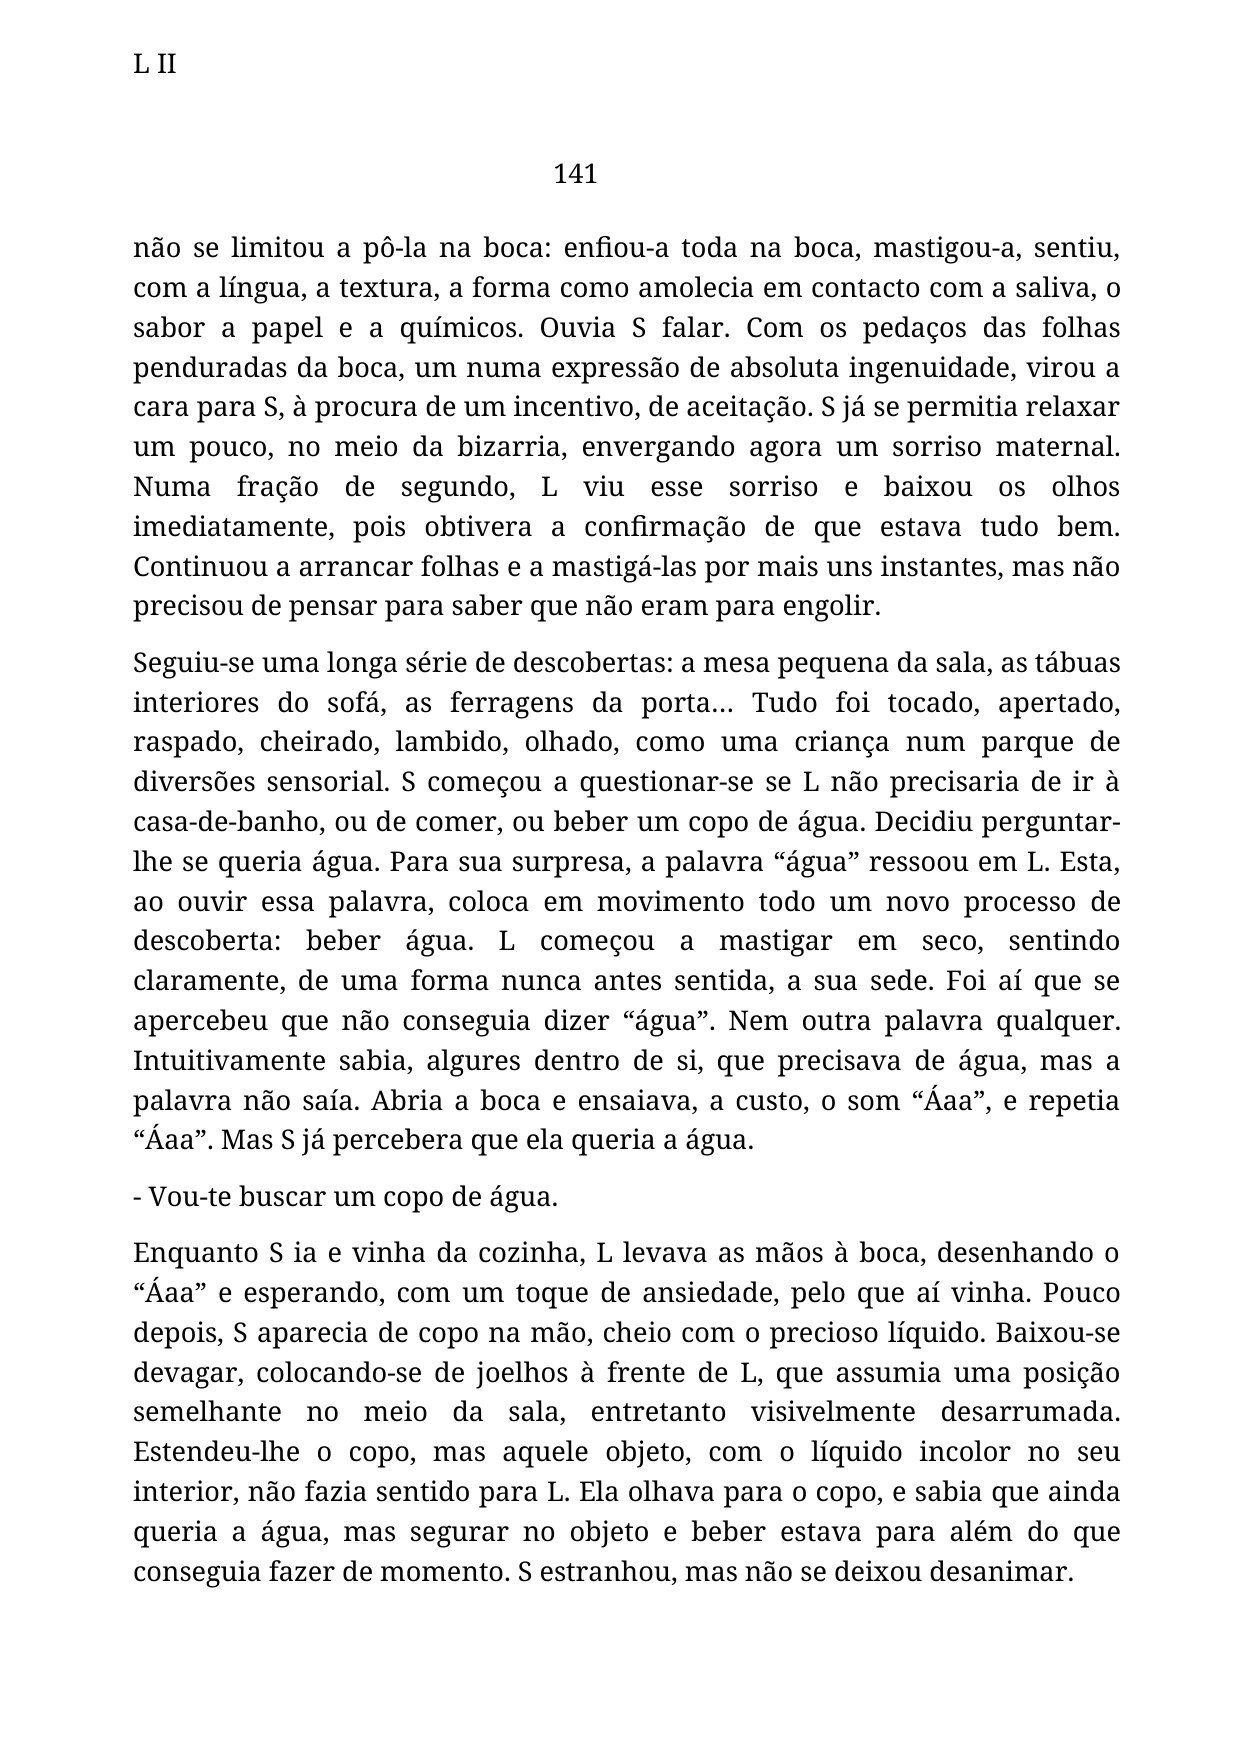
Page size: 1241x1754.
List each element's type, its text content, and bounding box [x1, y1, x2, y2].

text - Vou-te buscar um copo de água. [133, 1177, 1122, 1214]
text Seguiu-se uma longa série de descobertas: a mesa pequena da sala, as tábuas interiores do sofá, as ferragens da porta… Tudo foi tocado, apertado, raspado, cheirado, lambido, olhado, como uma criança num parque de diversões sensorial. S começou a questionar-se se L não precisaria de ir à casa-de-banho, ou de comer, ou beber um copo de água. Decidiu perguntar-lhe se queria água. Para sua surpresa, a palavra “água” ressoou em L. Esta, ao ouvir essa palavra, coloca em movimento todo um novo processo de descoberta: beber água. L começou a mastigar em seco, sentindo claramente, de uma forma nunca antes sentida, a sua sede. Foi aí que se apercebeu que não conseguia dizer “água”. Nem outra palavra qualquer. Intuitivamente sabia, algures dentro de si, que precisava de água, mas a palavra não saía. Abria a boca e ensaiava, a custo, o som “Áaa”, e repetia “Áaa”. Mas S já percebera que ela queria a água. [133, 643, 1122, 1158]
text não se limitou a pô-la na boca: enfiou-a toda na boca, mastigou-a, sentiu, com a língua, a textura, a forma como amolecia em contacto com a saliva, o sabor a papel e a químicos. Ouvia S falar. Com os pedaços das folhas penduradas da boca, um numa expressão de absoluta ingenuidade, virou a cara para S, à procura de um incentivo, de aceitação. S já se permitia relaxar um pouco, no meio da bizarria, envergando agora um sorriso maternal. Numa fração de segundo, L viu esse sorriso e baixou os olhos imediatamente, pois obtivera a confirmação de que estava tudo bem. Continuou a arrancar folhas e a mastigá-las por mais uns instantes, mas não precisou de pensar para saber que não eram para engolir. [133, 229, 1122, 624]
text Enquanto S ia e vinha da cozinha, L levava as mãos à boca, desenhando o “Áaa” e esperando, com um toque de ansiedade, pelo que aí vinha. Pouco depois, S aparecia de copo na mão, cheio com o precioso líquido. Baixou-se devagar, colocando-se de joelhos à frente de L, que assumia uma posição semelhante no meio da sala, entretanto visivelmente desarrumada. Estendeu-lhe o copo, mas aquele objeto, com o líquido incolor no seu interior, não fazia sentido para L. Ela olhava para o copo, e sabia que ainda queria a água, mas segurar no objeto e beber estava para além do que conseguia fazer de momento. S estranhou, mas não se deixou desanimar. [133, 1234, 1122, 1589]
